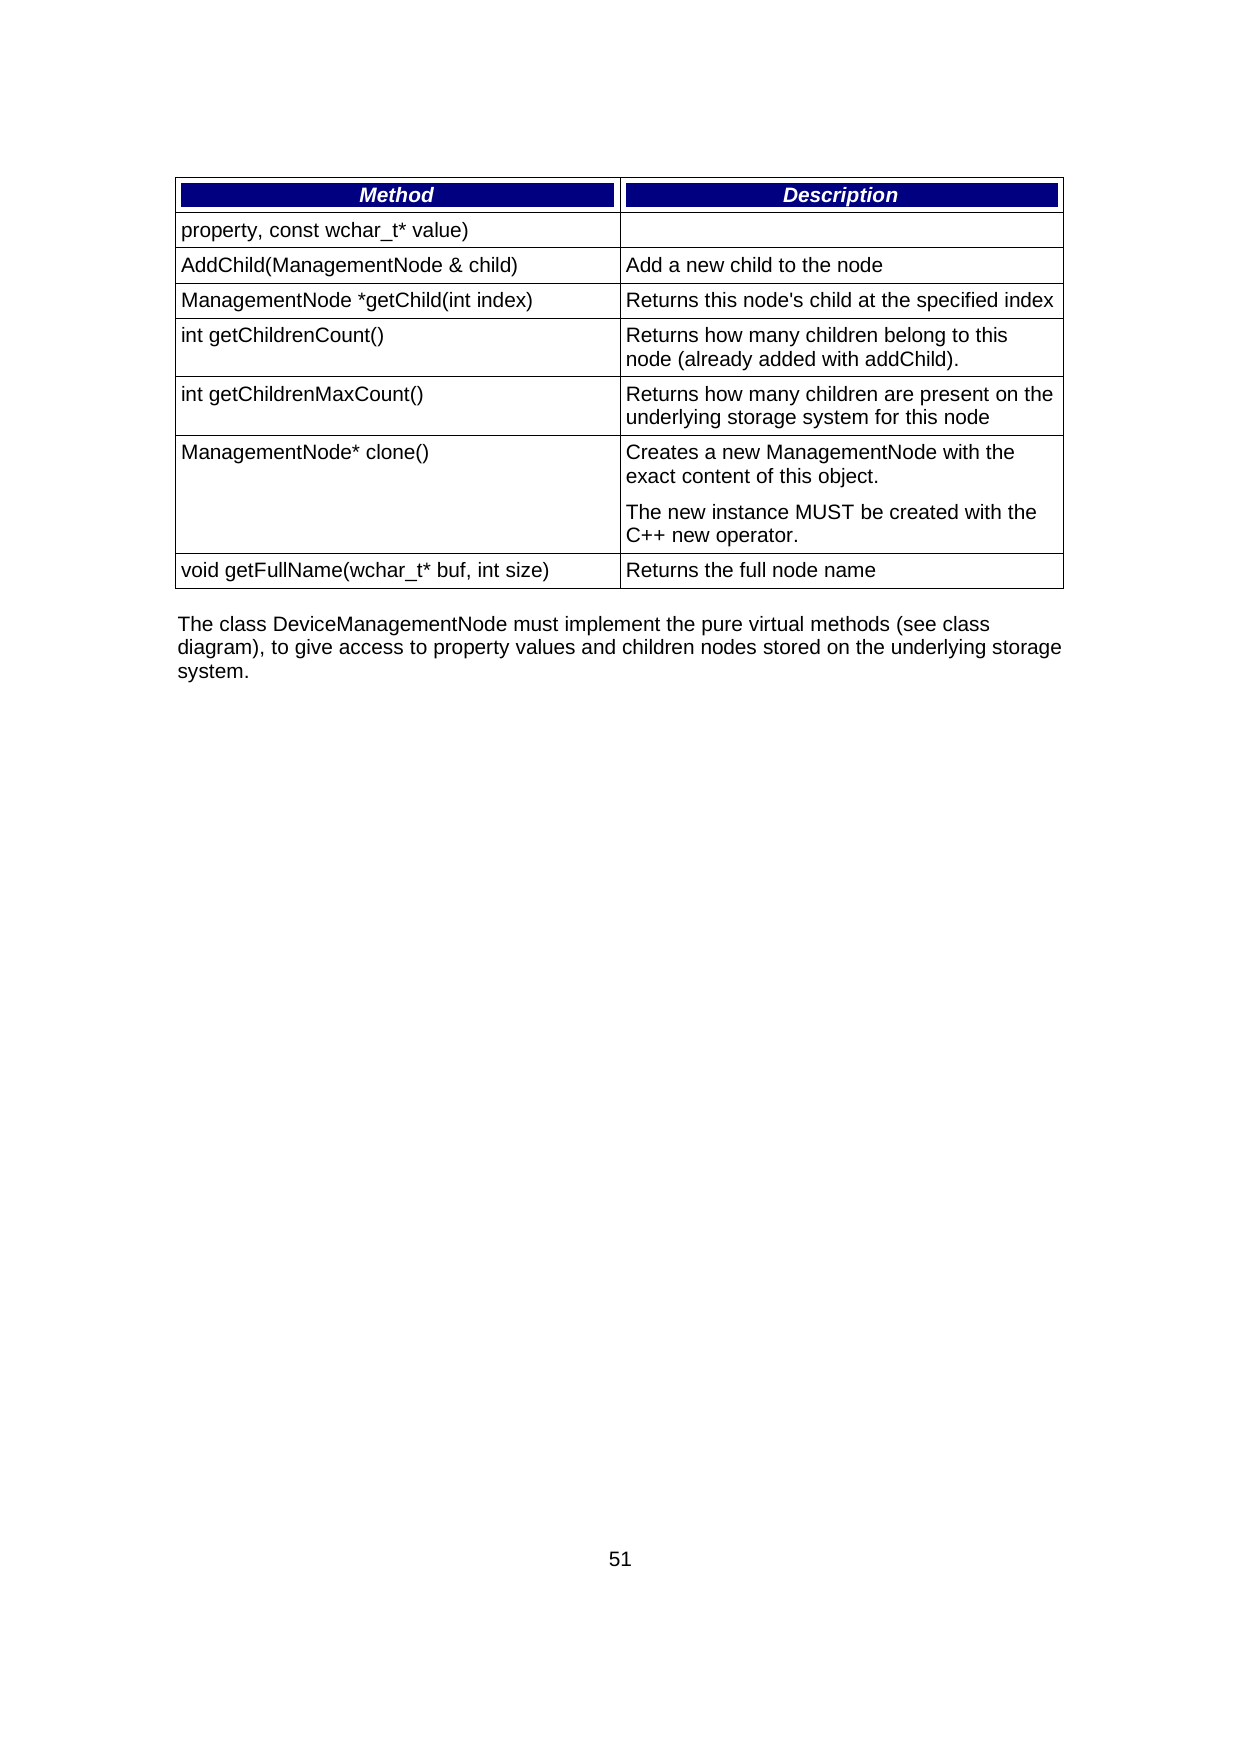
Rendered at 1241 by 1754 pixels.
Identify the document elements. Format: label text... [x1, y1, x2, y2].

table_cell Returns how many children belong to this node (already added with addChild). [621, 319, 1063, 376]
table_cell [621, 213, 1063, 247]
table_cell Creates a new ManagementNode with the exact content of this object. The new instance MUST be created with the C++ new operator. [621, 436, 1063, 553]
table_cell ManagementNode *getChild(int index) [176, 284, 620, 318]
table_cell Add a new child to the node [621, 248, 1063, 283]
table_cell Returns the full node name [621, 554, 1063, 588]
table_header Method [176, 178, 620, 212]
table_cell property, const wchar_t* value) [176, 213, 620, 247]
table_cell void getFullName(wchar_t* buf, int size) [176, 554, 620, 588]
text The class DeviceManagementNode must implement the pure virtual methods (see class diagram), to give access to property values and children nodes stored on the underlying storage system. [177, 612, 1063, 683]
table_cell Returns this node's child at the specified index [621, 284, 1063, 318]
table_cell Returns how many children are present on the underlying storage system for this node [621, 377, 1063, 435]
table_header Description [621, 178, 1063, 212]
table_cell int getChildrenCount() [176, 319, 620, 376]
table_cell ManagementNode* clone() [176, 436, 620, 553]
table_cell int getChildrenMaxCount() [176, 377, 620, 435]
table_cell AddChild(ManagementNode & child) [176, 248, 620, 283]
